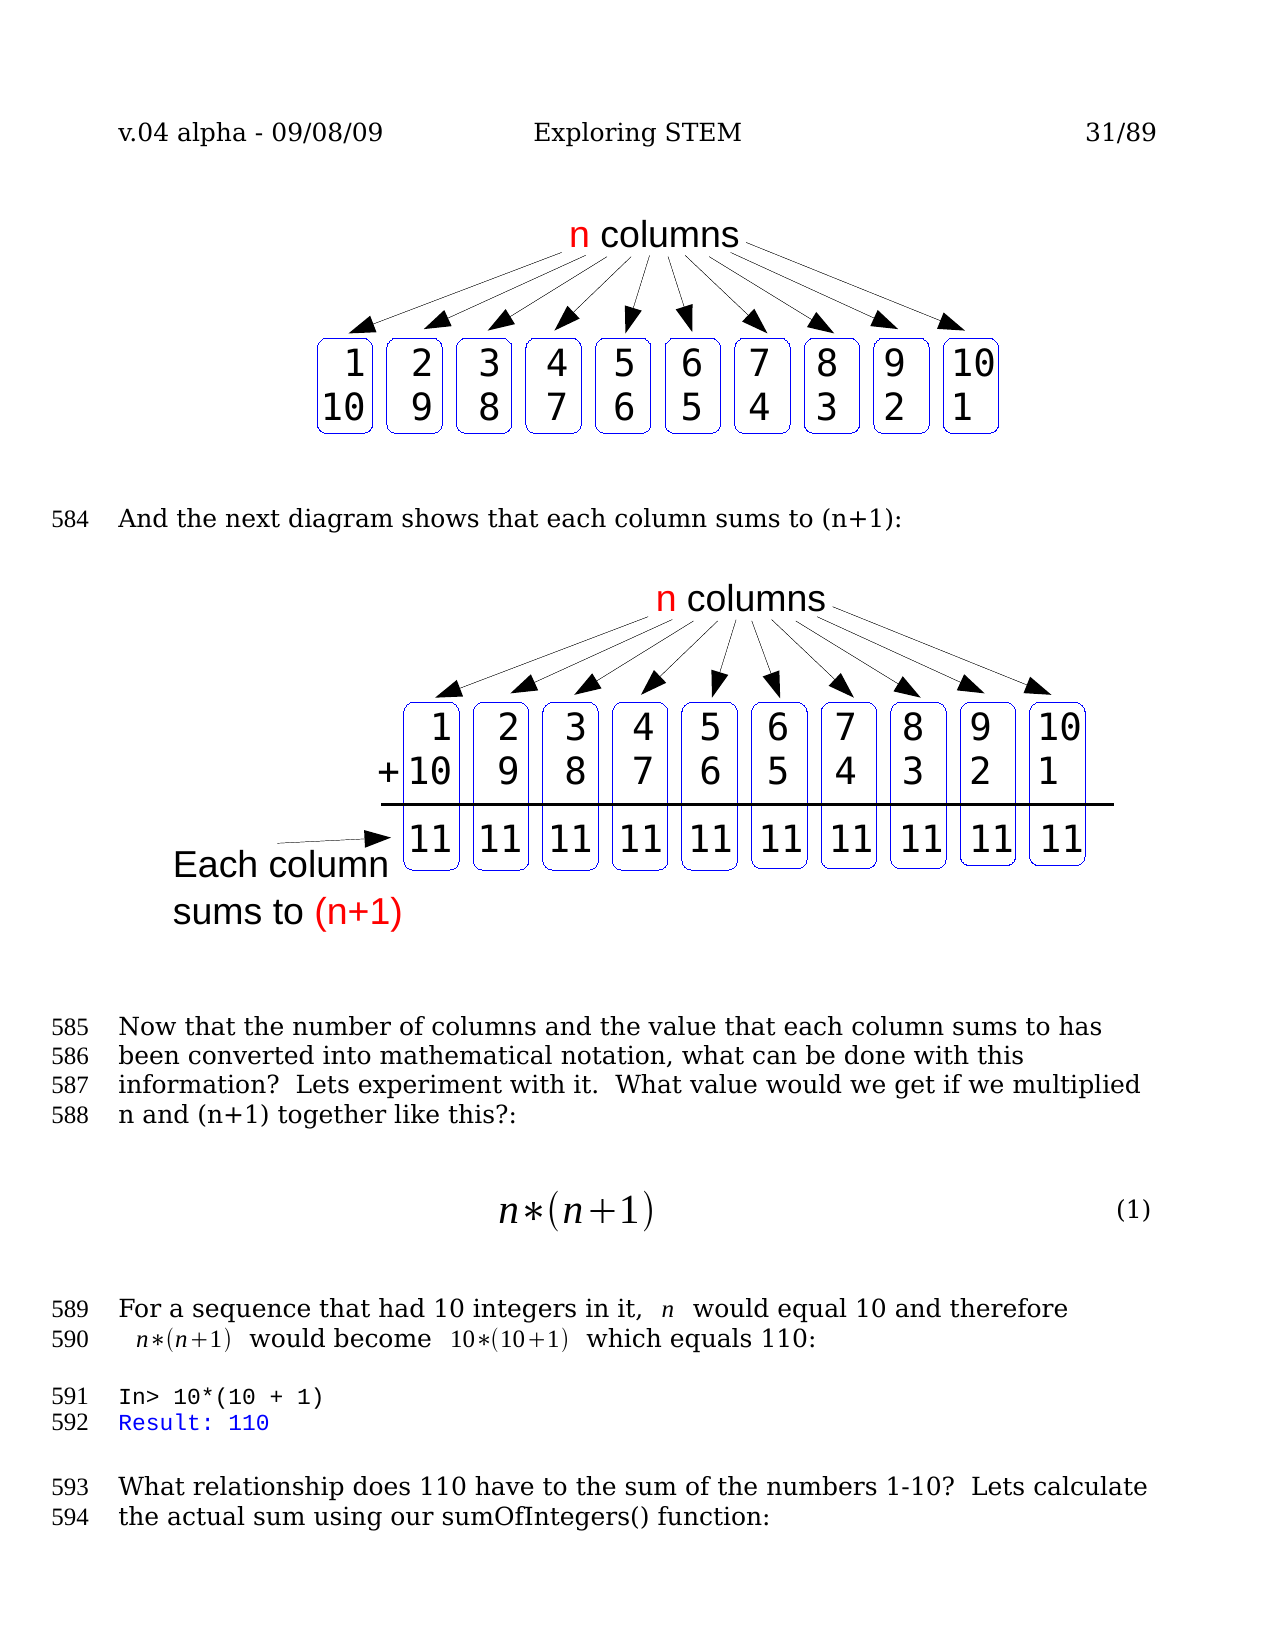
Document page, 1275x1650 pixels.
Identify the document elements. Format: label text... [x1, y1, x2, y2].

text Result: 110 [118, 1412, 1157, 1438]
table_header [118, 1179, 1041, 1241]
text For a sequence that had 10 integers in it,would equal 10 and thereforewould becomewhich equals 110: [118, 1294, 1157, 1354]
table_header (1) [1041, 1179, 1157, 1241]
text What relationship does 110 have to the sum of the numbers 1-10? Lets calculate the actual sum using our sumOfIntegers() function: [118, 1472, 1157, 1531]
text Now that the number of columns and the value that each column sums to has been converted into mathematical notation, what can be done with this information? Lets experiment with it. What value would we get if we multiplied n and (n+1) together like this?: [118, 1012, 1157, 1129]
text In> 10*(10 + 1) [118, 1386, 1157, 1412]
text And the next diagram shows that each column sums to (n+1): [118, 504, 1157, 533]
